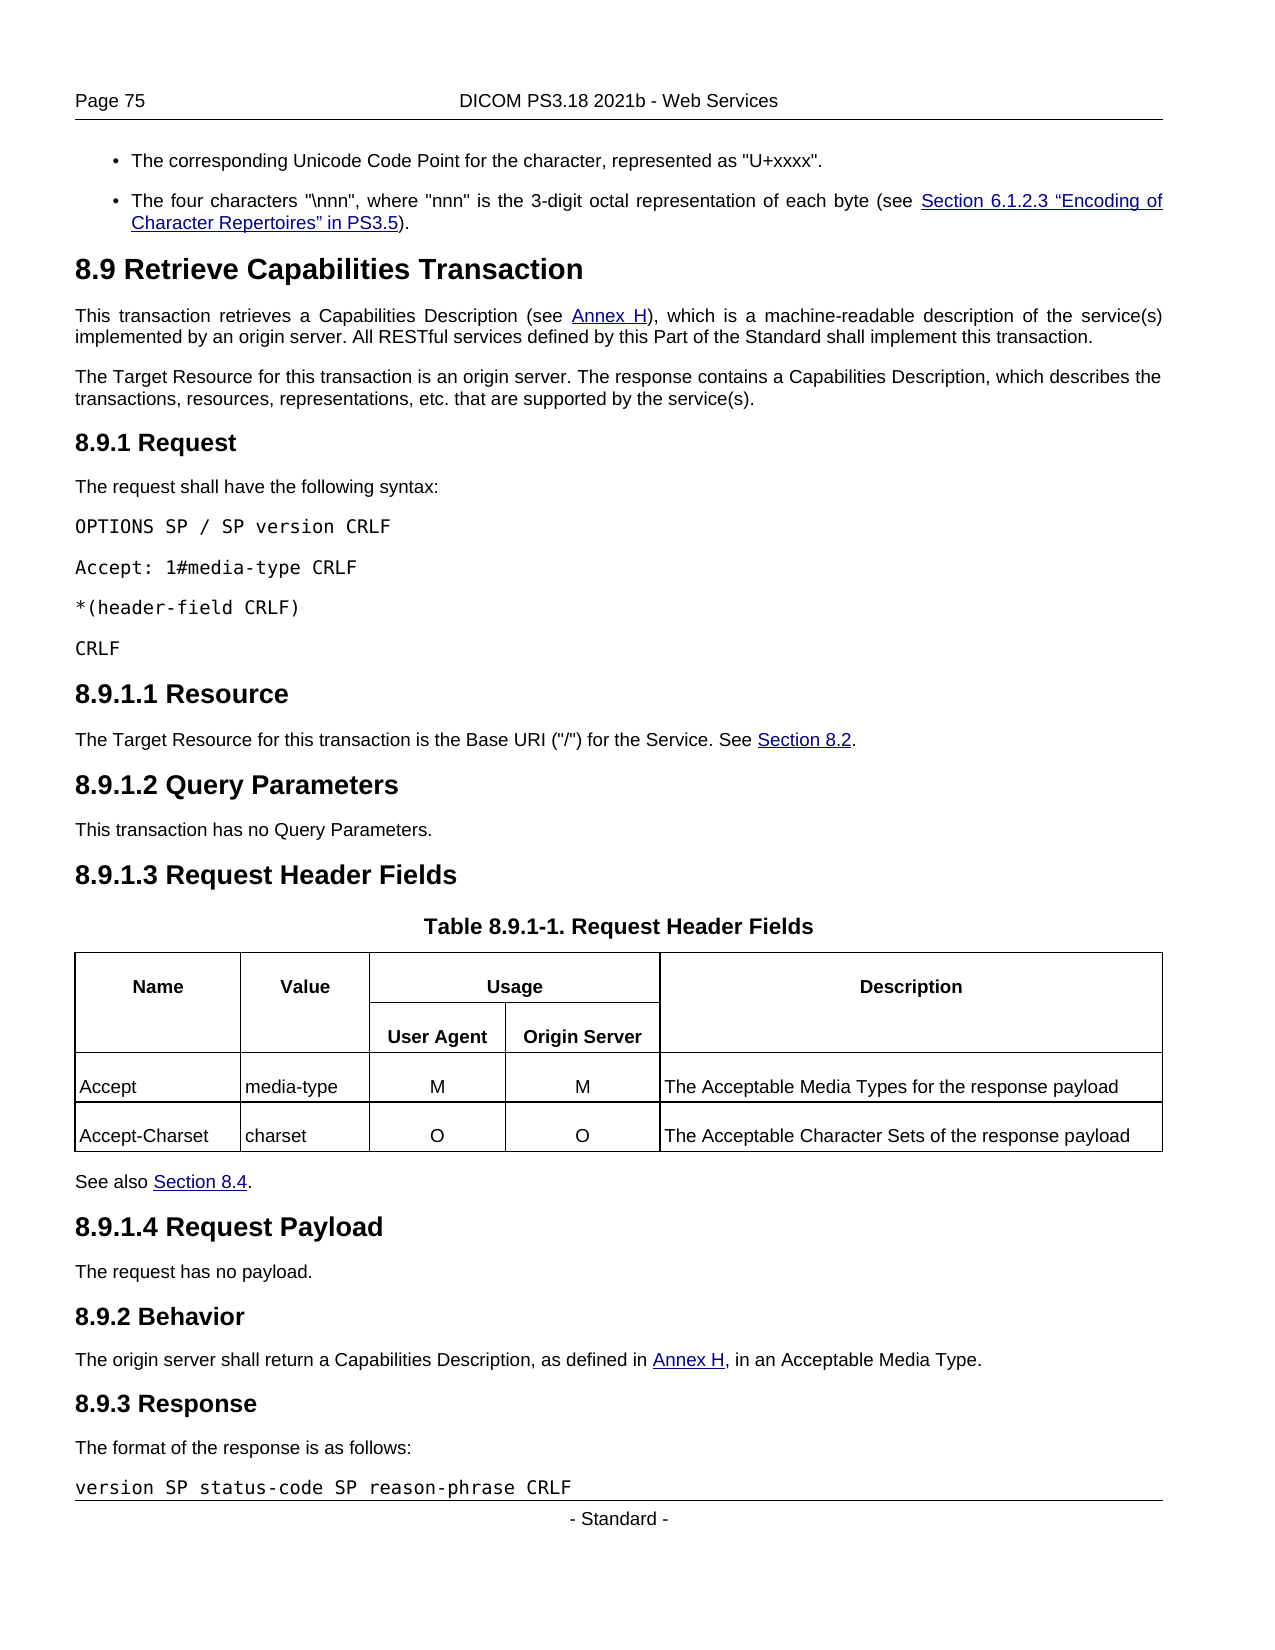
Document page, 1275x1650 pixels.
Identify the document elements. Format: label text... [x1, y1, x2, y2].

table_cell Origin Server [506, 1003, 659, 1052]
text CRLF [75, 638, 1162, 660]
table_cell O [370, 1103, 505, 1151]
table_cell M [506, 1053, 659, 1101]
text 8.9.1.4 Request Payload [75, 1211, 1162, 1242]
text Table 8.9.1-1. Request Header Fields [75, 913, 1162, 939]
table_cell charset [241, 1103, 369, 1151]
text This transaction has no Query Parameters. [75, 819, 1162, 840]
table_cell The Acceptable Character Sets of the response payload [661, 1103, 1162, 1151]
text • The four characters "\nnn", where "nnn" is the 3-digit octal representation of each byte (see Section 6.1.2.3 “Encoding of Character Repertoires” in PS3.5). [112, 190, 1162, 233]
text 8.9.3 Response [75, 1389, 1162, 1418]
table_cell User Agent [370, 1003, 505, 1052]
table_cell Accept [76, 1053, 240, 1101]
text The Target Resource for this transaction is an origin server. The response contains a Capabilities Description, which describes the transactions, resources, representations, etc. that are supported by the service(s). [75, 366, 1162, 409]
text 8.9 Retrieve Capabilities Transaction [75, 252, 1162, 286]
text *(header-field CRLF) [75, 597, 1162, 619]
text Accept: 1#media-type CRLF [75, 557, 1162, 578]
text 8.9.1.2 Query Parameters [75, 769, 1162, 800]
text 8.9.1.1 Resource [75, 678, 1162, 710]
table_header Value [241, 953, 369, 1052]
text The format of the response is as follows: [75, 1437, 1162, 1458]
table_cell O [506, 1103, 659, 1151]
text 8.9.1.3 Request Header Fields [75, 859, 1162, 890]
table_cell The Acceptable Media Types for the response payload [661, 1053, 1162, 1101]
text OPTIONS SP / SP version CRLF [75, 516, 1162, 538]
text 8.9.1 Request [75, 428, 1162, 457]
text The origin server shall return a Capabilities Description, as defined in Annex H, in an Acceptable Media Type. [75, 1349, 1162, 1371]
text This transaction retrieves a Capabilities Description (see Annex H), which is a machine-readable description of the service(s) implemented by an origin server. All RESTful services defined by this Part of the Standard shall implement this transaction. [75, 304, 1162, 348]
text The request shall have the following syntax: [75, 476, 1162, 497]
table_cell M [370, 1053, 505, 1101]
table_cell Accept-Charset [76, 1103, 240, 1151]
text • The corresponding Unicode Code Point for the character, represented as "U+xxxx". [112, 150, 1162, 172]
table_cell media-type [241, 1053, 369, 1101]
text The request has no payload. [75, 1261, 1162, 1283]
table_header Name [76, 953, 240, 1052]
text 8.9.2 Behavior [75, 1301, 1162, 1330]
text The Target Resource for this transaction is the Base URI ("/") for the Service. See Section 8.2. [75, 728, 1162, 750]
text See also Section 8.4. [75, 1171, 1162, 1192]
text version SP status-code SP reason-phrase CRLF [75, 1477, 1162, 1499]
table_header Description [661, 953, 1162, 1052]
table_header Usage [370, 953, 659, 1002]
